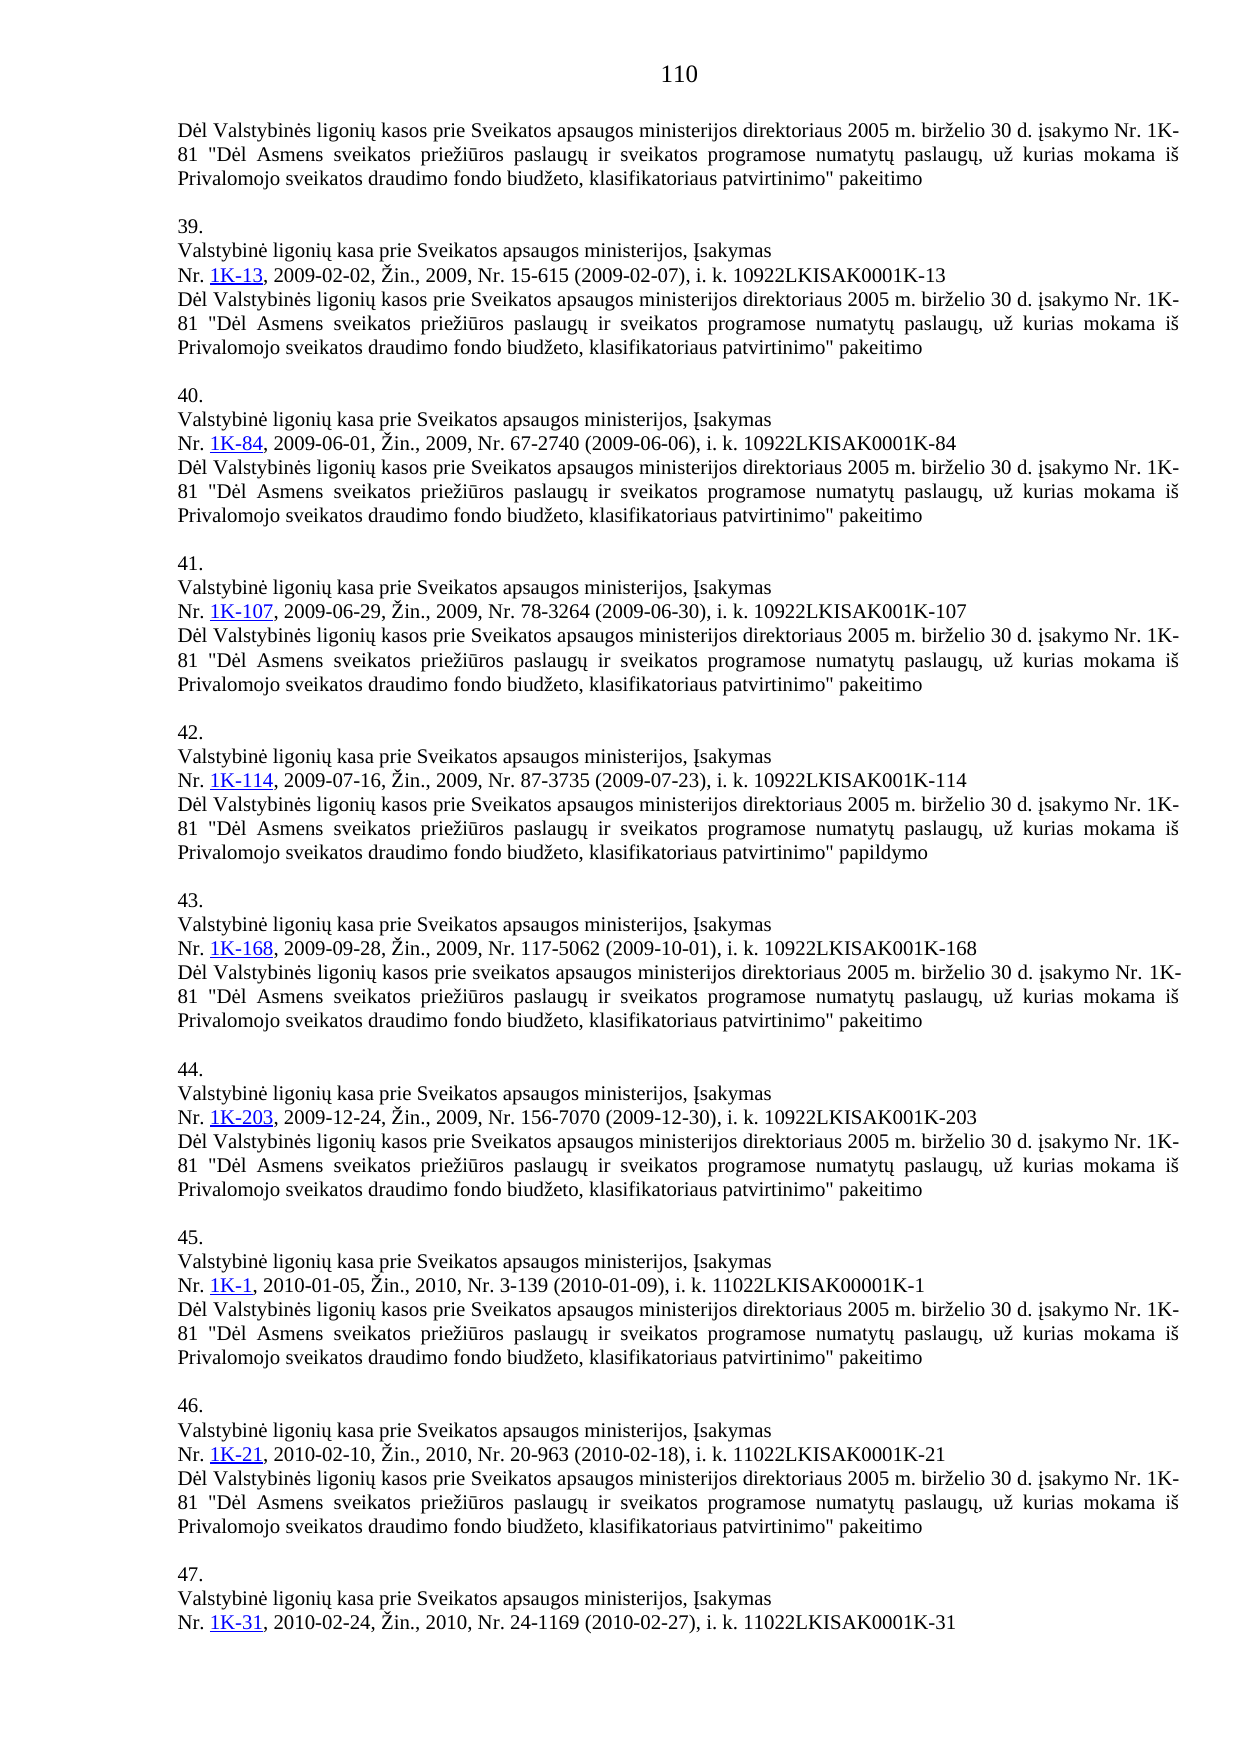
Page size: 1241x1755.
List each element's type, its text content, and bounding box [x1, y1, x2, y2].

text 39. [177, 214, 1181, 238]
text Nr. 1K-31, 2010-02-24, Žin., 2010, Nr. 24-1169 (2010-02-27), i. k. 11022LKISAK0001K-31 [177, 1610, 1181, 1634]
text Dėl Valstybinės ligonių kasos prie Sveikatos apsaugos ministerijos direktoriaus 2005 m. birželio 30 d. įsakymo Nr. 1K-81 "Dėl Asmens sveikatos priežiūros paslaugų ir sveikatos programose numatytų paslaugų, už kurias mokama iš Privalomojo sveikatos draudimo fondo biudžeto, klasifikatoriaus patvirtinimo" pakeitimo [177, 623, 1181, 696]
text Valstybinė ligonių kasa prie Sveikatos apsaugos ministerijos, Įsakymas [177, 238, 1181, 262]
text Nr. 1K-21, 2010-02-10, Žin., 2010, Nr. 20-963 (2010-02-18), i. k. 11022LKISAK0001K-21 [177, 1442, 1181, 1466]
text 40. [177, 383, 1181, 407]
text 47. [177, 1562, 1181, 1586]
text Dėl Valstybinės ligonių kasos prie Sveikatos apsaugos ministerijos direktoriaus 2005 m. birželio 30 d. įsakymo Nr. 1K-81 "Dėl Asmens sveikatos priežiūros paslaugų ir sveikatos programose numatytų paslaugų, už kurias mokama iš Privalomojo sveikatos draudimo fondo biudžeto, klasifikatoriaus patvirtinimo" pakeitimo [177, 1129, 1181, 1201]
text Dėl Valstybinės ligonių kasos prie Sveikatos apsaugos ministerijos direktoriaus 2005 m. birželio 30 d. įsakymo Nr. 1K-81 "Dėl Asmens sveikatos priežiūros paslaugų ir sveikatos programose numatytų paslaugų, už kurias mokama iš Privalomojo sveikatos draudimo fondo biudžeto, klasifikatoriaus patvirtinimo" pakeitimo [177, 455, 1181, 527]
text Nr. 1K-1, 2010-01-05, Žin., 2010, Nr. 3-139 (2010-01-09), i. k. 11022LKISAK00001K-1 [177, 1273, 1181, 1297]
text Dėl Valstybinės ligonių kasos prie Sveikatos apsaugos ministerijos direktoriaus 2005 m. birželio 30 d. įsakymo Nr. 1K-81 "Dėl Asmens sveikatos priežiūros paslaugų ir sveikatos programose numatytų paslaugų, už kurias mokama iš Privalomojo sveikatos draudimo fondo biudžeto, klasifikatoriaus patvirtinimo" pakeitimo [177, 118, 1181, 190]
text Valstybinė ligonių kasa prie Sveikatos apsaugos ministerijos, Įsakymas [177, 912, 1181, 936]
text Valstybinė ligonių kasa prie Sveikatos apsaugos ministerijos, Įsakymas [177, 744, 1181, 768]
text 42. [177, 720, 1181, 744]
text Nr. 1K-114, 2009-07-16, Žin., 2009, Nr. 87-3735 (2009-07-23), i. k. 10922LKISAK001K-114 [177, 768, 1181, 792]
text 44. [177, 1057, 1181, 1081]
text Valstybinė ligonių kasa prie Sveikatos apsaugos ministerijos, Įsakymas [177, 1417, 1181, 1442]
text Dėl Valstybinės ligonių kasos prie Sveikatos apsaugos ministerijos direktoriaus 2005 m. birželio 30 d. įsakymo Nr. 1K-81 "Dėl Asmens sveikatos priežiūros paslaugų ir sveikatos programose numatytų paslaugų, už kurias mokama iš Privalomojo sveikatos draudimo fondo biudžeto, klasifikatoriaus patvirtinimo" papildymo [177, 792, 1181, 864]
text Valstybinė ligonių kasa prie Sveikatos apsaugos ministerijos, Įsakymas [177, 407, 1181, 431]
text Valstybinė ligonių kasa prie Sveikatos apsaugos ministerijos, Įsakymas [177, 1249, 1181, 1273]
text 43. [177, 888, 1181, 912]
text Valstybinė ligonių kasa prie Sveikatos apsaugos ministerijos, Įsakymas [177, 575, 1181, 599]
text Dėl Valstybinės ligonių kasos prie Sveikatos apsaugos ministerijos direktoriaus 2005 m. birželio 30 d. įsakymo Nr. 1K-81 "Dėl Asmens sveikatos priežiūros paslaugų ir sveikatos programose numatytų paslaugų, už kurias mokama iš Privalomojo sveikatos draudimo fondo biudžeto, klasifikatoriaus patvirtinimo" pakeitimo [177, 1297, 1181, 1369]
text 46. [177, 1393, 1181, 1417]
text Nr. 1K-107, 2009-06-29, Žin., 2009, Nr. 78-3264 (2009-06-30), i. k. 10922LKISAK001K-107 [177, 599, 1181, 623]
text 45. [177, 1225, 1181, 1249]
text Dėl Valstybinės ligonių kasos prie Sveikatos apsaugos ministerijos direktoriaus 2005 m. birželio 30 d. įsakymo Nr. 1K-81 "Dėl Asmens sveikatos priežiūros paslaugų ir sveikatos programose numatytų paslaugų, už kurias mokama iš Privalomojo sveikatos draudimo fondo biudžeto, klasifikatoriaus patvirtinimo" pakeitimo [177, 287, 1181, 359]
text 41. [177, 551, 1181, 575]
text Dėl Valstybinės ligonių kasos prie Sveikatos apsaugos ministerijos direktoriaus 2005 m. birželio 30 d. įsakymo Nr. 1K-81 "Dėl Asmens sveikatos priežiūros paslaugų ir sveikatos programose numatytų paslaugų, už kurias mokama iš Privalomojo sveikatos draudimo fondo biudžeto, klasifikatoriaus patvirtinimo" pakeitimo [177, 1466, 1181, 1538]
text Valstybinė ligonių kasa prie Sveikatos apsaugos ministerijos, Įsakymas [177, 1081, 1181, 1105]
text Nr. 1K-84, 2009-06-01, Žin., 2009, Nr. 67-2740 (2009-06-06), i. k. 10922LKISAK0001K-84 [177, 431, 1181, 455]
text Nr. 1K-168, 2009-09-28, Žin., 2009, Nr. 117-5062 (2009-10-01), i. k. 10922LKISAK001K-168 [177, 936, 1181, 960]
text Nr. 1K-13, 2009-02-02, Žin., 2009, Nr. 15-615 (2009-02-07), i. k. 10922LKISAK0001K-13 [177, 262, 1181, 287]
text Dėl Valstybinės ligonių kasos prie sveikatos apsaugos ministerijos direktoriaus 2005 m. birželio 30 d. įsakymo Nr. 1K-81 "Dėl Asmens sveikatos priežiūros paslaugų ir sveikatos programose numatytų paslaugų, už kurias mokama iš Privalomojo sveikatos draudimo fondo biudžeto, klasifikatoriaus patvirtinimo" pakeitimo [177, 960, 1181, 1032]
text Nr. 1K-203, 2009-12-24, Žin., 2009, Nr. 156-7070 (2009-12-30), i. k. 10922LKISAK001K-203 [177, 1105, 1181, 1129]
text Valstybinė ligonių kasa prie Sveikatos apsaugos ministerijos, Įsakymas [177, 1586, 1181, 1610]
